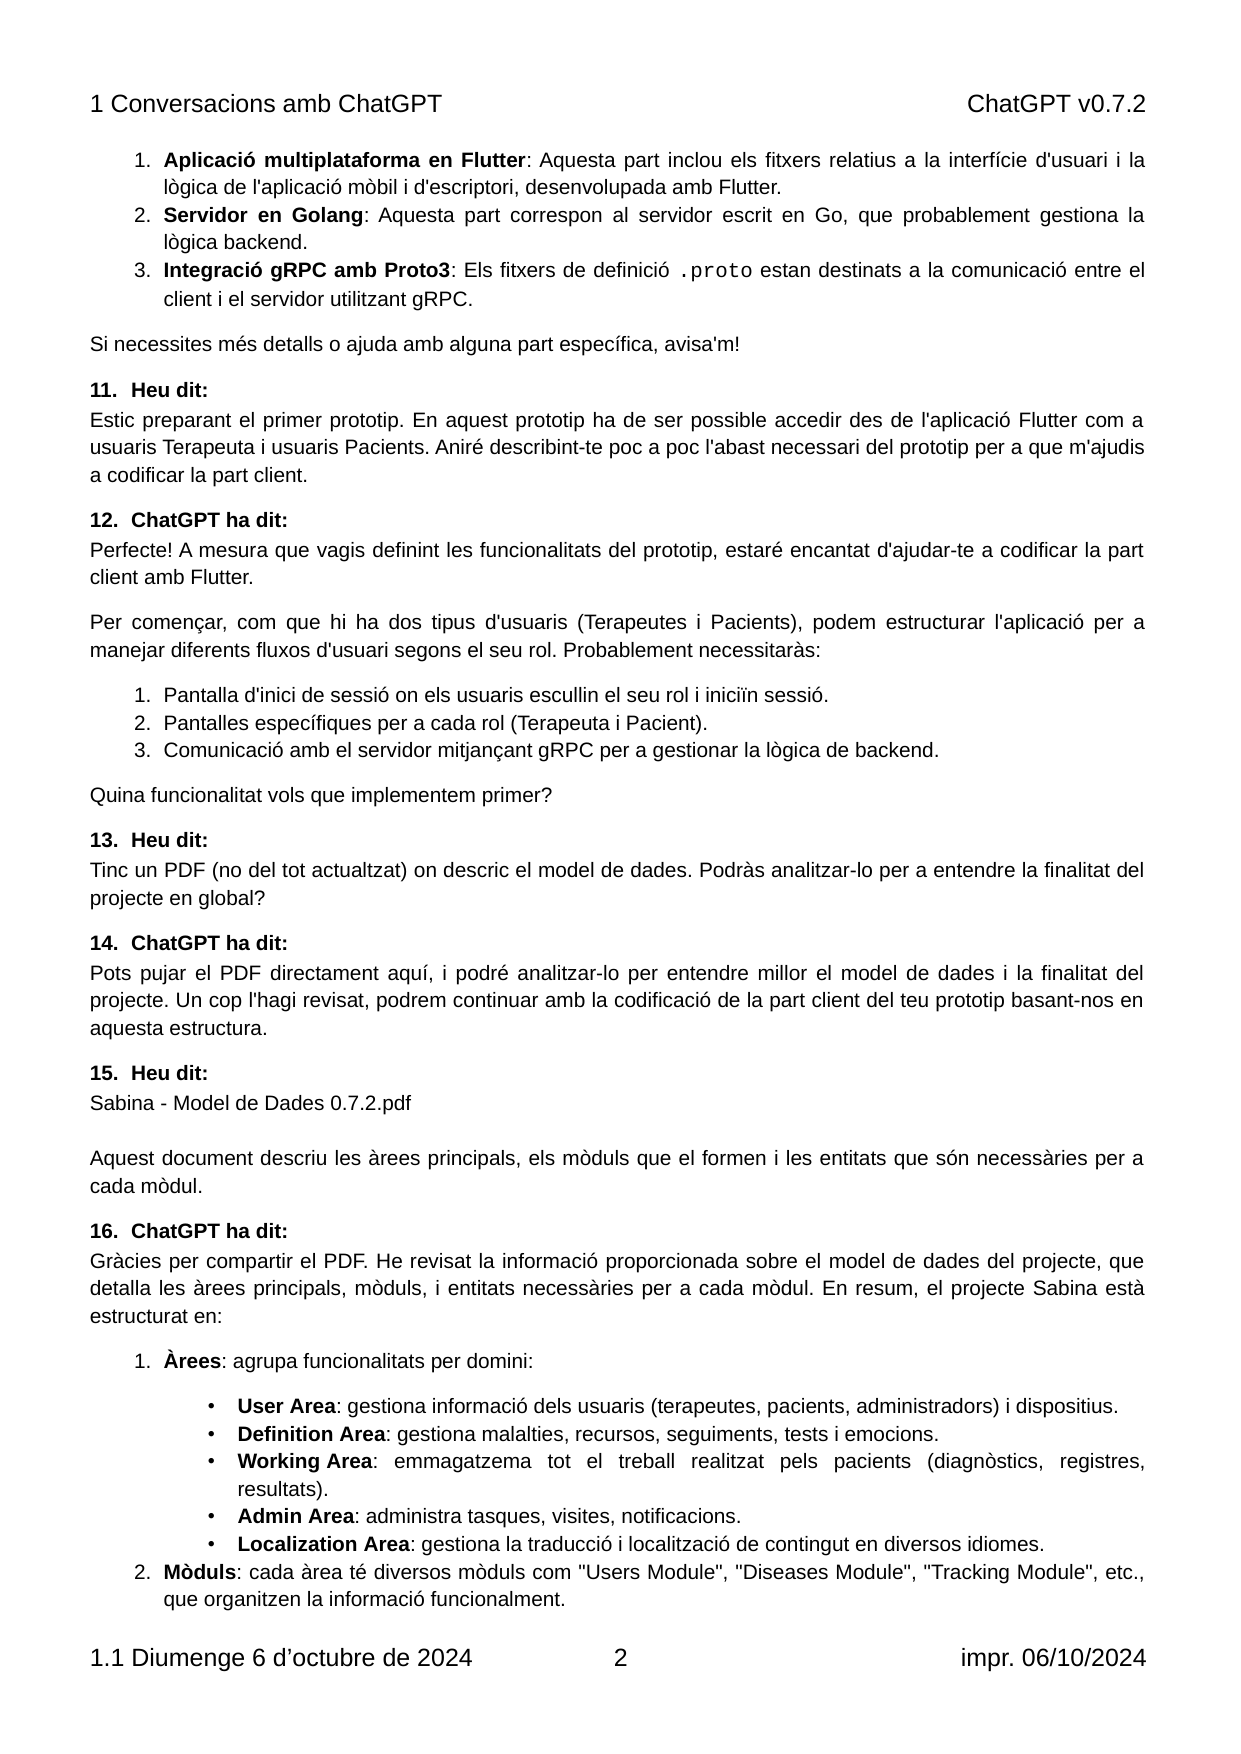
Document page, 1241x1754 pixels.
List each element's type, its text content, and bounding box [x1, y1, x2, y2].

list Àrees: agrupa funcionalitats per domini: [134, 1349, 1146, 1373]
list Aplicació multiplataforma en Flutter: Aquesta part inclou els fitxers relatius a la interfície d'usuari i la lògica de l'aplicació mòbil i d'escriptori, desenvolupada amb Flutter. [134, 148, 1146, 199]
text Perfecte! A mesura que vagis definint les funcionalitats del prototip, estaré encantat d'ajudar-te a codificar la part client amb Flutter. [89, 537, 1146, 589]
list Servidor en Golang: Aquesta part correspon al servidor escrit en Go, que probablement gestiona la lògica backend. [134, 203, 1146, 254]
list User Area: gestiona informació dels usuaris (terapeutes, pacients, administradors) i dispositius. [208, 1394, 1146, 1418]
text Per començar, com que hi ha dos tipus d'usuaris (Terapeutes i Pacients), podem estructurar l'aplicació per a manejar diferents fluxos d'usuari segons el seu rol. Probablement necessitaràs: [89, 610, 1146, 662]
list ChatGPT ha dit: [89, 508, 1146, 532]
list Working Area: emmagatzema tot el treball realitzat pels pacients (diagnòstics, registres, resultats). [208, 1449, 1146, 1501]
list Mòduls: cada àrea té diversos mòduls com "Users Module", "Diseases Module", "Tracking Module", etc., que organitzen la informació funcionalment. [134, 1559, 1146, 1611]
text Aquest document descriu les àrees principals, els mòduls que el formen i les entitats que són necessàries per a cada mòdul. [89, 1146, 1146, 1197]
list Definition Area: gestiona malalties, recursos, seguiments, tests i emocions. [208, 1422, 1146, 1446]
list ChatGPT ha dit: [89, 1219, 1146, 1243]
list Heu dit: [89, 377, 1146, 401]
text Tinc un PDF (no del tot actualtzat) on descric el model de dades. Podràs analitzar-lo per a entendre la finalitat del projecte en global? [89, 858, 1146, 910]
text Quina funcionalitat vols que implementem primer? [89, 783, 1146, 807]
text Gràcies per compartir el PDF. He revisat la informació proporcionada sobre el model de dades del projecte, que detalla les àrees principals, mòduls, i entitats necessàries per a cada mòdul. En resum, el projecte Sabina està estructurat en: [89, 1248, 1146, 1327]
list Localization Area: gestiona la traducció i localització de contingut en diversos idiomes. [208, 1532, 1146, 1556]
text Pots pujar el PDF directament aquí, i podré analitzar-lo per entendre millor el model de dades i la finalitat del projecte. Un cop l'hagi revisat, podrem continuar amb la codificació de la part client del teu prototip basant-nos en aquesta estructura. [89, 961, 1146, 1040]
text Estic preparant el primer prototip. En aquest prototip ha de ser possible accedir des de l'aplicació Flutter com a usuaris Terapeuta i usuaris Pacients. Aniré describint-te poc a poc l'abast necessari del prototip per a que m'ajudis a codificar la part client. [89, 407, 1146, 486]
list Heu dit: [89, 828, 1146, 852]
list Pantalles específiques per a cada rol (Terapeuta i Pacient). [134, 710, 1146, 734]
list Heu dit: [89, 1061, 1146, 1085]
list Comunicació amb el servidor mitjançant gRPC per a gestionar la lògica de backend. [134, 738, 1146, 762]
list Pantalla d'inici de sessió on els usuaris escullin el seu rol i iniciïn sessió. [134, 683, 1146, 707]
list ChatGPT ha dit: [89, 931, 1146, 955]
list Integració gRPC amb Proto3: Els fitxers de definició .proto estan destinats a la comunicació entre el client i el servidor utilitzant gRPC. [134, 258, 1146, 311]
text Sabina - Model de Dades 0.7.2.pdf [89, 1091, 1146, 1115]
list Admin Area: administra tasques, visites, notificacions. [208, 1504, 1146, 1528]
text Si necessites més detalls o ajuda amb alguna part específica, avisa'm! [89, 332, 1146, 356]
